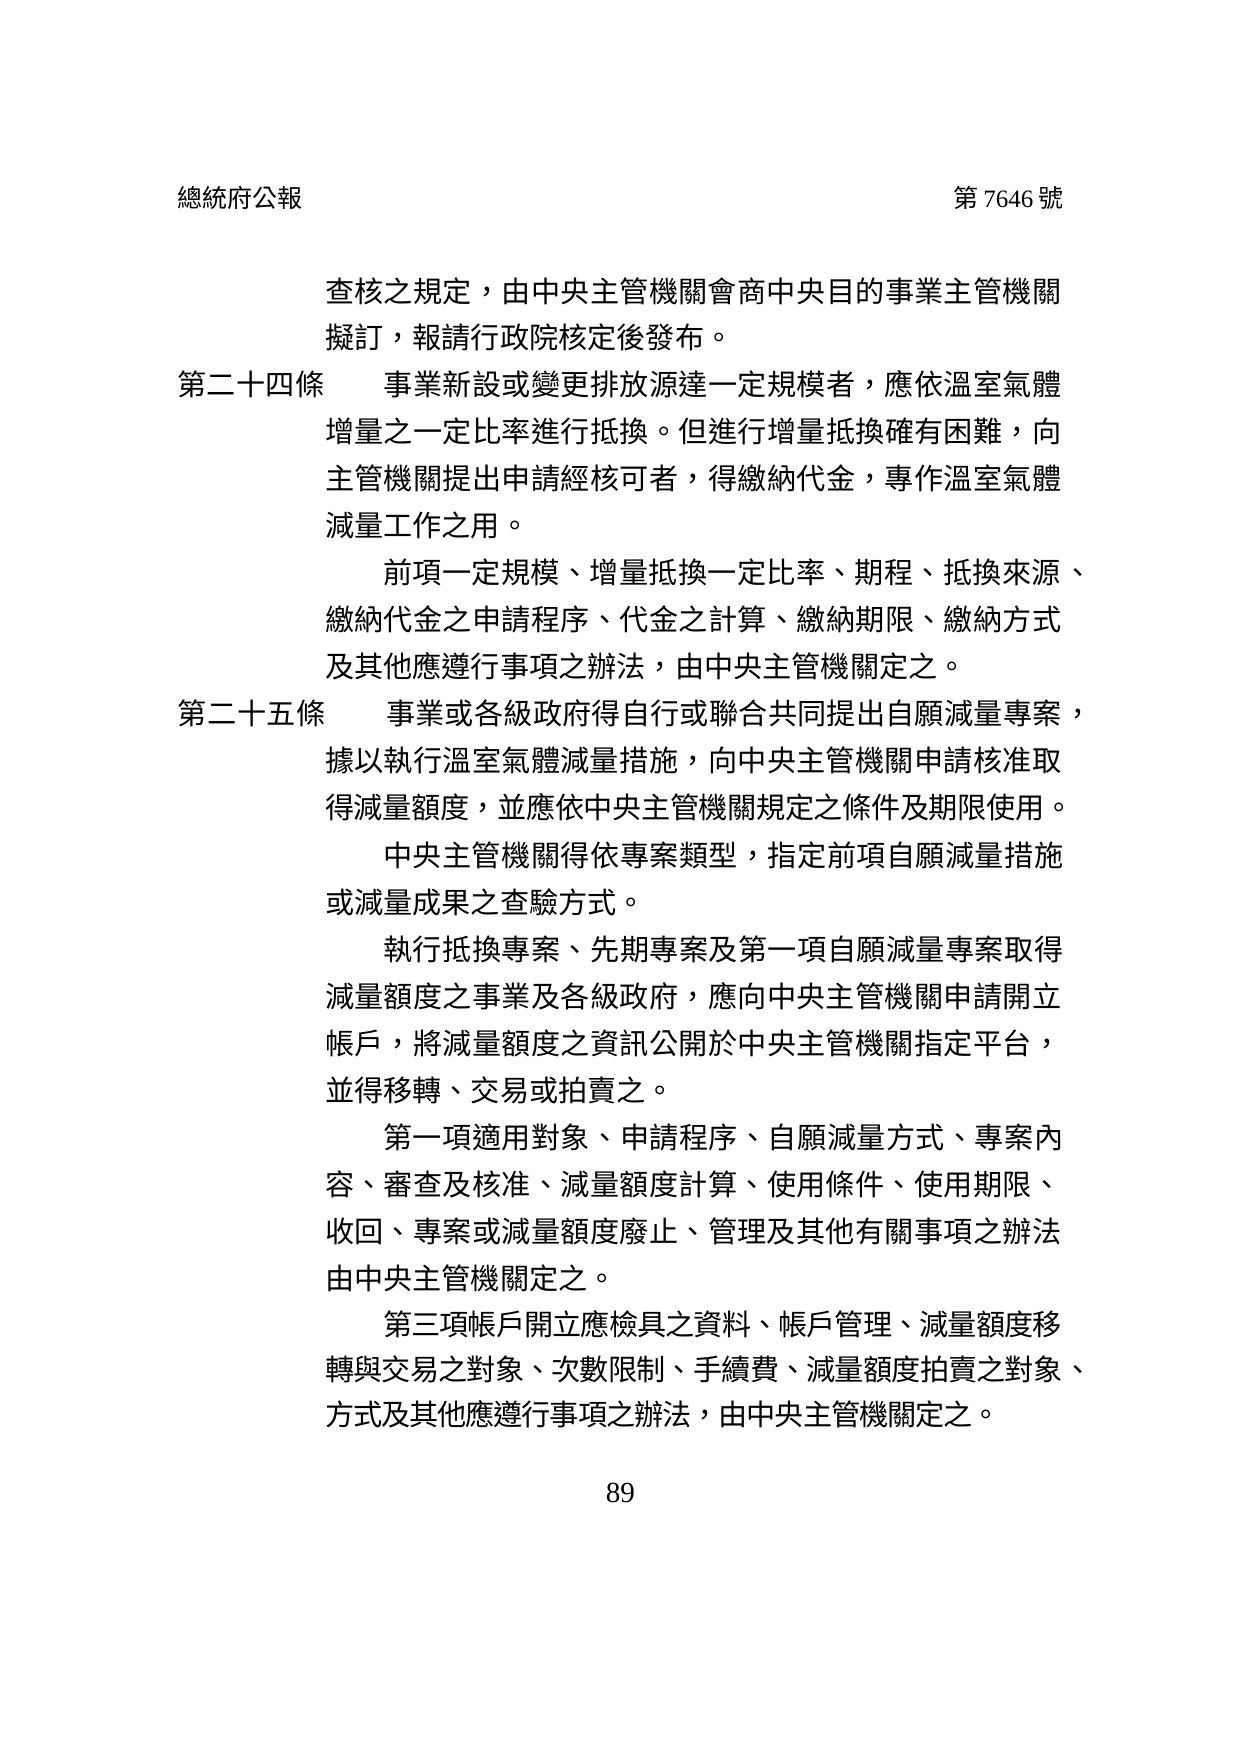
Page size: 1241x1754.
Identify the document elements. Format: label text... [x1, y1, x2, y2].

text 第二十四條 事業新設或變更排放源達一定規模者，應依溫室氣體增量之一定比率進行抵換。但進行增量抵換確有困難，向主管機關提出申請經核可者，得繳納代金，專作溫室氣體減量工作之用。 [177, 357, 1063, 546]
text 前項一定規模、增量抵換一定比率、期程、抵換來源、繳納代金之申請程序、代金之計算、繳納期限、繳納方式及其他應遵行事項之辦法，由中央主管機關定之。 [325, 546, 1063, 687]
text 第二十五條 事業或各級政府得自行或聯合共同提出自願減量專案，據以執行溫室氣體減量措施，向中央主管機關申請核准取得減量額度，並應依中央主管機關規定之條件及期限使用。 [177, 687, 1063, 828]
text 第一項適用對象、申請程序、自願減量方式、專案內容、審查及核准、減量額度計算、使用條件、使用期限、收回、專案或減量額度廢止、管理及其他有關事項之辦法，由中央主管機關定之。 [325, 1111, 1063, 1299]
text 查核之規定，由中央主管機關會商中央目的事業主管機關擬訂，報請行政院核定後發布。 [325, 266, 1063, 357]
text 執行抵換專案、先期專案及第一項自願減量專案取得減量額度之事業及各級政府，應向中央主管機關申請開立帳戶，將減量額度之資訊公開於中央主管機關指定平台，並得移轉、交易或拍賣之。 [325, 922, 1063, 1111]
text 中央主管機關得依專案類型，指定前項自願減量措施或減量成果之查驗方式。 [325, 828, 1063, 922]
text 第三項帳戶開立應檢具之資料、帳戶管理、減量額度移轉與交易之對象、次數限制、手續費、減量額度拍賣之對象、方式及其他應遵行事項之辦法，由中央主管機關定之。 [325, 1299, 1063, 1434]
